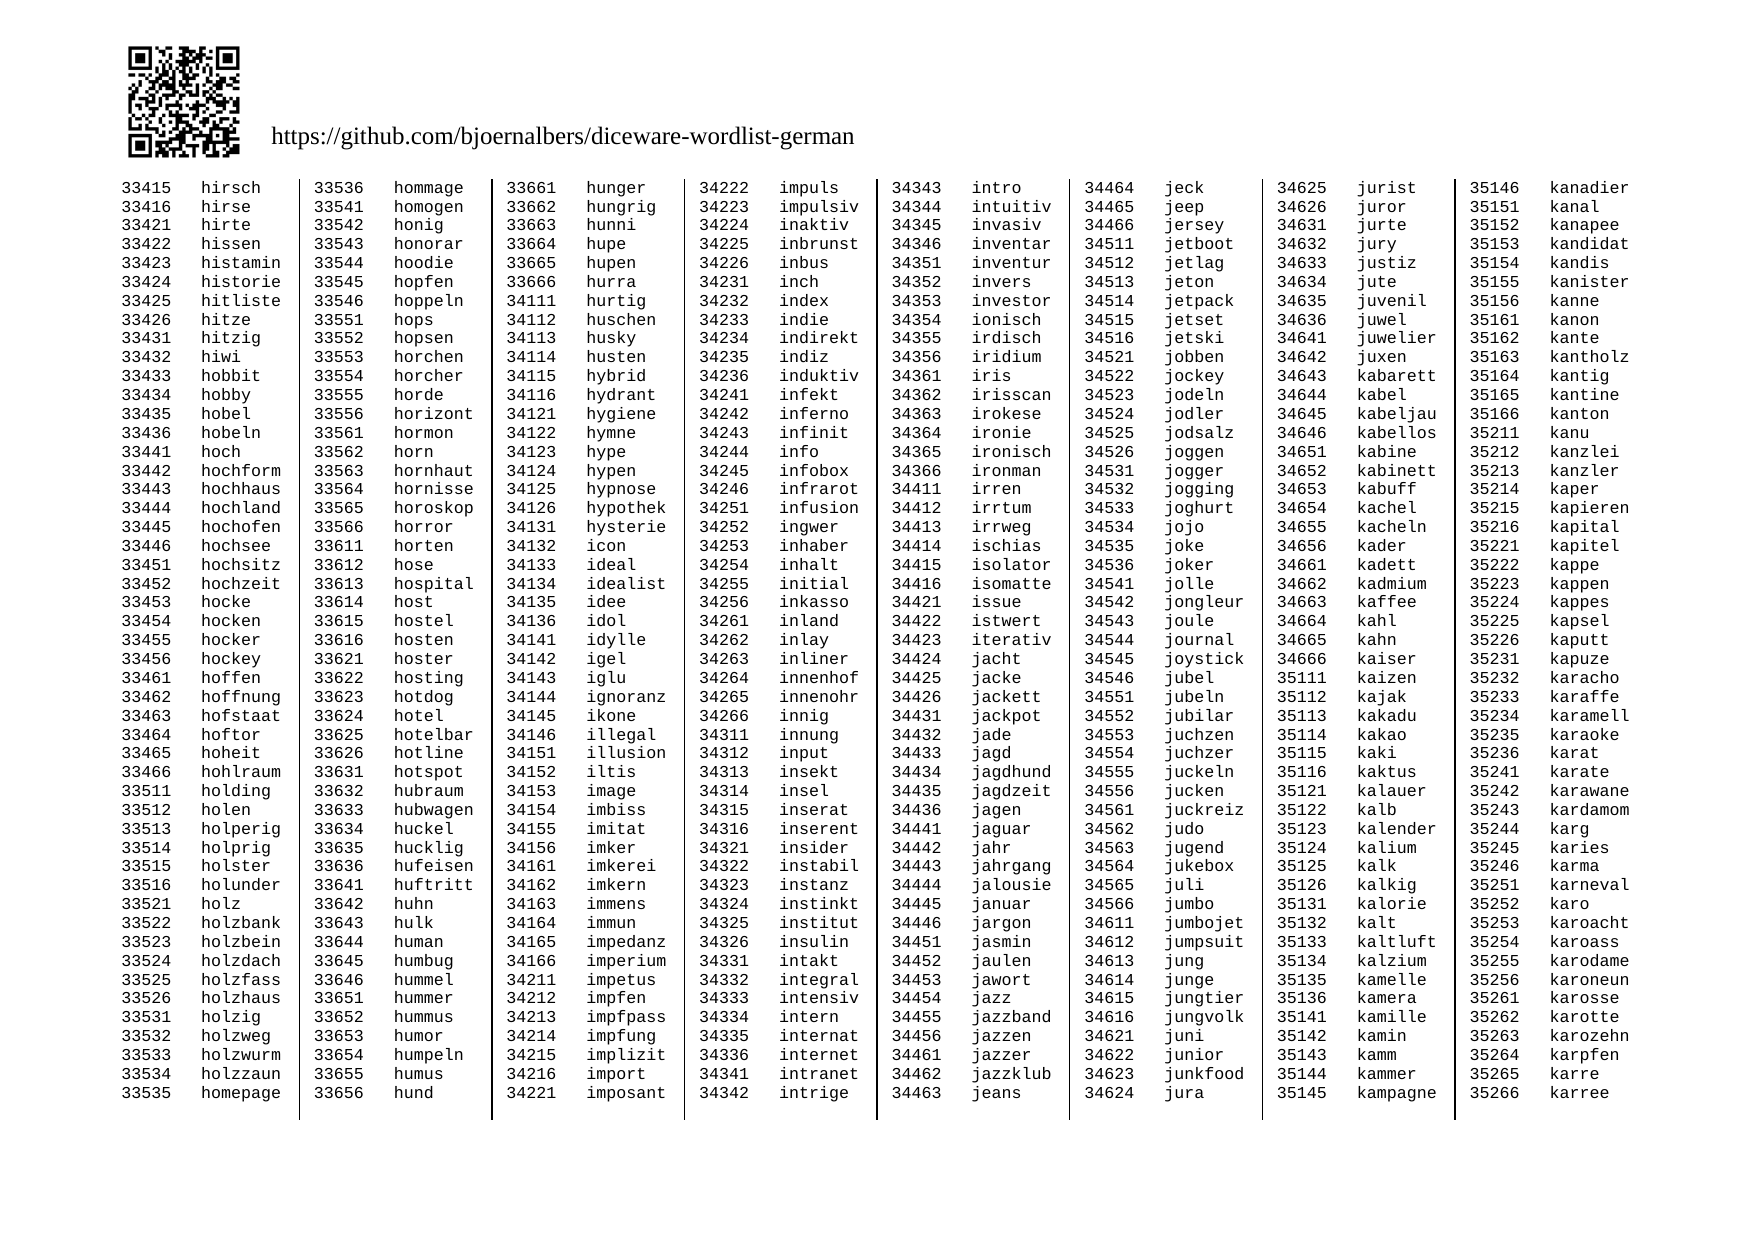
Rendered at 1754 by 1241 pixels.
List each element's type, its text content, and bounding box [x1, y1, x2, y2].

text 34136 idol [506, 613, 669, 632]
text 34451 jasmin [891, 933, 1055, 952]
text 34165 impedanz [506, 933, 669, 952]
text 34512 jetlag [1084, 255, 1247, 273]
text 35214 kaper [1469, 481, 1633, 500]
text 34346 inventar [891, 236, 1055, 255]
text 35166 kanton [1469, 406, 1633, 424]
text 33511 holding [121, 783, 284, 801]
text 33514 holprig [121, 839, 284, 858]
text 34361 iris [891, 368, 1055, 387]
text 34622 junior [1084, 1047, 1247, 1065]
text 33625 hotelbar [314, 726, 477, 745]
text 35136 kamera [1277, 990, 1440, 1009]
text 34363 irokese [891, 406, 1055, 424]
text 34565 juli [1084, 877, 1247, 896]
text 34611 jumbojet [1084, 914, 1247, 933]
text 34555 juckeln [1084, 764, 1247, 783]
text 33563 hornhaut [314, 462, 477, 481]
text 33536 hommage [314, 179, 477, 198]
text 34354 ionisch [891, 311, 1055, 330]
text 34413 irrweg [891, 519, 1055, 537]
text 34666 kaiser [1277, 651, 1440, 669]
text 34466 jersey [1084, 217, 1247, 236]
text 34656 kader [1277, 537, 1440, 556]
text 34212 impfen [506, 990, 669, 1009]
text 33541 homogen [314, 198, 477, 217]
text 34615 jungtier [1084, 990, 1247, 1009]
text 34151 illusion [506, 745, 669, 764]
text 35224 kappes [1469, 594, 1633, 613]
text 34425 jacke [891, 669, 1055, 688]
text 33636 hufeisen [314, 858, 477, 877]
text 34312 input [699, 745, 862, 764]
text 35242 karawane [1469, 783, 1633, 801]
text 35263 karozehn [1469, 1028, 1633, 1047]
text 34226 inbus [699, 255, 862, 273]
text 34124 hypen [506, 462, 669, 481]
text 34241 infekt [699, 387, 862, 406]
text 34343 intro [891, 179, 1055, 198]
text 34526 joggen [1084, 443, 1247, 462]
text 34534 jojo [1084, 519, 1247, 537]
text 35232 karacho [1469, 669, 1633, 688]
text 34264 innenhof [699, 669, 862, 688]
text 34445 januar [891, 896, 1055, 914]
text 34524 jodler [1084, 406, 1247, 424]
text 34362 irisscan [891, 387, 1055, 406]
text 33435 hobel [121, 406, 284, 424]
text 34516 jetski [1084, 330, 1247, 349]
text 33424 historie [121, 273, 284, 292]
text 33426 hitze [121, 311, 284, 330]
text 33522 holzbank [121, 914, 284, 933]
text 33664 hupe [506, 236, 669, 255]
text 34314 insel [699, 783, 862, 801]
text 33632 hubraum [314, 783, 477, 801]
text 34342 intrige [699, 1084, 862, 1103]
text 34636 juwel [1277, 311, 1440, 330]
text 35221 kapitel [1469, 537, 1633, 556]
text 33623 hotdog [314, 688, 477, 707]
text 33653 humor [314, 1028, 477, 1047]
text 33462 hoffnung [121, 688, 284, 707]
text 34154 imbiss [506, 801, 669, 820]
text 34625 jurist [1277, 179, 1440, 198]
text 34331 intakt [699, 952, 862, 971]
text 34434 jagdhund [891, 764, 1055, 783]
text 34563 jugend [1084, 839, 1247, 858]
text 33421 hirte [121, 217, 284, 236]
text 34116 hydrant [506, 387, 669, 406]
text 33463 hofstaat [121, 707, 284, 726]
text 35124 kalium [1277, 839, 1440, 858]
text 35241 karate [1469, 764, 1633, 783]
text 34353 investor [891, 292, 1055, 311]
text 35132 kalt [1277, 914, 1440, 933]
text 34652 kabinett [1277, 462, 1440, 481]
text 35142 kamin [1277, 1028, 1440, 1047]
text 33543 honorar [314, 236, 477, 255]
text 34125 hypnose [506, 481, 669, 500]
text 35236 karat [1469, 745, 1633, 764]
text 34243 infinit [699, 424, 862, 443]
text 35261 karosse [1469, 990, 1633, 1009]
text 34612 jumpsuit [1084, 933, 1247, 952]
text 34655 kacheln [1277, 519, 1440, 537]
text 33662 hungrig [506, 198, 669, 217]
text 33523 holzbein [121, 933, 284, 952]
text 34552 jubilar [1084, 707, 1247, 726]
text 34541 jolle [1084, 575, 1247, 594]
text 33622 hosting [314, 669, 477, 688]
text 34144 ignoranz [506, 688, 669, 707]
text 35134 kalzium [1277, 952, 1440, 971]
text 34211 impetus [506, 971, 669, 990]
text 34645 kabeljau [1277, 406, 1440, 424]
text 34213 impfpass [506, 1009, 669, 1028]
text 34131 hysterie [506, 519, 669, 537]
text 34132 icon [506, 537, 669, 556]
text 34624 jura [1084, 1084, 1247, 1103]
text 35122 kalb [1277, 801, 1440, 820]
text 34463 jeans [891, 1084, 1055, 1103]
text 35126 kalkig [1277, 877, 1440, 896]
text 34553 juchzen [1084, 726, 1247, 745]
text 34236 induktiv [699, 368, 862, 387]
text 34634 jute [1277, 273, 1440, 292]
text 34646 kabellos [1277, 424, 1440, 443]
text 33464 hoftor [121, 726, 284, 745]
text 34145 ikone [506, 707, 669, 726]
text 34164 immun [506, 914, 669, 933]
text 34631 jurte [1277, 217, 1440, 236]
text 34316 inserent [699, 820, 862, 839]
text 33551 hops [314, 311, 477, 330]
text 34641 juwelier [1277, 330, 1440, 349]
text 34253 inhaber [699, 537, 862, 556]
text 35165 kantine [1469, 387, 1633, 406]
text 34313 insekt [699, 764, 862, 783]
text 33624 hotel [314, 707, 477, 726]
text 34255 initial [699, 575, 862, 594]
text 34456 jazzen [891, 1028, 1055, 1047]
text 33544 hoodie [314, 255, 477, 273]
text 34564 jukebox [1084, 858, 1247, 877]
text 33626 hotline [314, 745, 477, 764]
text 34234 indirekt [699, 330, 862, 349]
text 35111 kaizen [1277, 669, 1440, 688]
text 35222 kappe [1469, 556, 1633, 575]
text 33465 hoheit [121, 745, 284, 764]
text 33434 hobby [121, 387, 284, 406]
text 34231 inch [699, 273, 862, 292]
text 34664 kahl [1277, 613, 1440, 632]
text 34146 illegal [506, 726, 669, 745]
text 33452 hochzeit [121, 575, 284, 594]
text 35116 kaktus [1277, 764, 1440, 783]
text 33446 hochsee [121, 537, 284, 556]
text 34266 innig [699, 707, 862, 726]
text 34662 kadmium [1277, 575, 1440, 594]
text 35135 kamelle [1277, 971, 1440, 990]
text 35163 kantholz [1469, 349, 1633, 368]
text 34321 insider [699, 839, 862, 858]
text 34654 kachel [1277, 500, 1440, 519]
text 34464 jeck [1084, 179, 1247, 198]
text 33546 hoppeln [314, 292, 477, 311]
text 34556 jucken [1084, 783, 1247, 801]
picture [115, 33, 253, 171]
text 33643 hulk [314, 914, 477, 933]
text 33423 histamin [121, 255, 284, 273]
text 33565 horoskop [314, 500, 477, 519]
text 35154 kandis [1469, 255, 1633, 273]
text 34114 husten [506, 349, 669, 368]
text 34444 jalousie [891, 877, 1055, 896]
text 34326 insulin [699, 933, 862, 952]
text 34142 igel [506, 651, 669, 669]
text 34415 isolator [891, 556, 1055, 575]
text 35262 karotte [1469, 1009, 1633, 1028]
text 34324 instinkt [699, 896, 862, 914]
text 34152 iltis [506, 764, 669, 783]
text 33635 hucklig [314, 839, 477, 858]
text 33562 horn [314, 443, 477, 462]
text 34562 judo [1084, 820, 1247, 839]
text 35131 kalorie [1277, 896, 1440, 914]
text 34435 jagdzeit [891, 783, 1055, 801]
text 35112 kajak [1277, 688, 1440, 707]
text 34254 inhalt [699, 556, 862, 575]
text 33554 horcher [314, 368, 477, 387]
text 34412 irrtum [891, 500, 1055, 519]
text 34531 jogger [1084, 462, 1247, 481]
text 34222 impuls [699, 179, 862, 198]
text 35253 karoacht [1469, 914, 1633, 933]
text 34334 intern [699, 1009, 862, 1028]
text 34336 internet [699, 1047, 862, 1065]
text 33645 humbug [314, 952, 477, 971]
text 33661 hunger [506, 179, 669, 198]
text 35251 karneval [1469, 877, 1633, 896]
text 35114 kakao [1277, 726, 1440, 745]
text 35155 kanister [1469, 273, 1633, 292]
text 34532 jogging [1084, 481, 1247, 500]
text 35254 karoass [1469, 933, 1633, 952]
text 34442 jahr [891, 839, 1055, 858]
text 33416 hirse [121, 198, 284, 217]
text 34224 inaktiv [699, 217, 862, 236]
text 34623 junkfood [1084, 1065, 1247, 1084]
text 35162 kante [1469, 330, 1633, 349]
text 34513 jeton [1084, 273, 1247, 292]
text 34126 hypothek [506, 500, 669, 519]
text 35264 karpfen [1469, 1047, 1633, 1065]
text 35211 kanu [1469, 424, 1633, 443]
text 33646 hummel [314, 971, 477, 990]
text 34454 jazz [891, 990, 1055, 1009]
text 34515 jetset [1084, 311, 1247, 330]
text 34421 issue [891, 594, 1055, 613]
text 34246 infrarot [699, 481, 862, 500]
text 34263 inliner [699, 651, 862, 669]
text 35161 kanon [1469, 311, 1633, 330]
text 33535 homepage [121, 1084, 284, 1103]
text 35244 karg [1469, 820, 1633, 839]
text 33615 hostel [314, 613, 477, 632]
text 35215 kapieren [1469, 500, 1633, 519]
text 33564 hornisse [314, 481, 477, 500]
text 35153 kandidat [1469, 236, 1633, 255]
text 35146 kanadier [1469, 179, 1633, 198]
text 33545 hopfen [314, 273, 477, 292]
text 34665 kahn [1277, 632, 1440, 651]
text 34141 idylle [506, 632, 669, 651]
text 35213 kanzler [1469, 462, 1633, 481]
text 34443 jahrgang [891, 858, 1055, 877]
text 34315 inserat [699, 801, 862, 820]
text 34632 jury [1277, 236, 1440, 255]
text 33456 hockey [121, 651, 284, 669]
text 33533 holzwurm [121, 1047, 284, 1065]
text 35255 karodame [1469, 952, 1633, 971]
text 34436 jagen [891, 801, 1055, 820]
text 34546 jubel [1084, 669, 1247, 688]
text 34423 iterativ [891, 632, 1055, 651]
text 34235 indiz [699, 349, 862, 368]
text 33656 hund [314, 1084, 477, 1103]
text 34411 irren [891, 481, 1055, 500]
text 34551 jubeln [1084, 688, 1247, 707]
text 34465 jeep [1084, 198, 1247, 217]
text 34325 institut [699, 914, 862, 933]
text 34115 hybrid [506, 368, 669, 387]
text 33532 holzweg [121, 1028, 284, 1047]
text 35145 kampagne [1277, 1084, 1440, 1103]
text 33422 hissen [121, 236, 284, 255]
text 35151 kanal [1469, 198, 1633, 217]
text 34651 kabine [1277, 443, 1440, 462]
text 34112 huschen [506, 311, 669, 330]
text 34455 jazzband [891, 1009, 1055, 1028]
text 33515 holster [121, 858, 284, 877]
text 35141 kamille [1277, 1009, 1440, 1028]
text 34561 juckreiz [1084, 801, 1247, 820]
text 34424 jacht [891, 651, 1055, 669]
text 34332 integral [699, 971, 862, 990]
text 33621 hoster [314, 651, 477, 669]
text 34432 jade [891, 726, 1055, 745]
text 34355 irdisch [891, 330, 1055, 349]
text 34431 jackpot [891, 707, 1055, 726]
text 34653 kabuff [1277, 481, 1440, 500]
text 35246 karma [1469, 858, 1633, 877]
text 34111 hurtig [506, 292, 669, 311]
text 33651 hummer [314, 990, 477, 1009]
text 34635 juvenil [1277, 292, 1440, 311]
text 34244 info [699, 443, 862, 462]
text 33433 hobbit [121, 368, 284, 387]
text 35223 kappen [1469, 575, 1633, 594]
text 34545 joystick [1084, 651, 1247, 669]
text 35212 kanzlei [1469, 443, 1633, 462]
text 34633 justiz [1277, 255, 1440, 273]
text 34262 inlay [699, 632, 862, 651]
text 35234 karamell [1469, 707, 1633, 726]
text 33566 horror [314, 519, 477, 537]
text 33652 hummus [314, 1009, 477, 1028]
text 35265 karre [1469, 1065, 1633, 1084]
text 33634 huckel [314, 820, 477, 839]
text 34135 idee [506, 594, 669, 613]
text 34214 impfung [506, 1028, 669, 1047]
text 34344 intuitiv [891, 198, 1055, 217]
text 34366 ironman [891, 462, 1055, 481]
text 35226 kaputt [1469, 632, 1633, 651]
text 33612 hose [314, 556, 477, 575]
text 34542 jongleur [1084, 594, 1247, 613]
text 33613 hospital [314, 575, 477, 594]
text 33415 hirsch [121, 179, 284, 198]
text 33436 hobeln [121, 424, 284, 443]
text 34162 imkern [506, 877, 669, 896]
text 33524 holzdach [121, 952, 284, 971]
text 33556 horizont [314, 406, 477, 424]
text 34422 istwert [891, 613, 1055, 632]
text 34134 idealist [506, 575, 669, 594]
text 35125 kalk [1277, 858, 1440, 877]
text 34441 jaguar [891, 820, 1055, 839]
text 34256 inkasso [699, 594, 862, 613]
text 34661 kadett [1277, 556, 1440, 575]
text 34461 jazzer [891, 1047, 1055, 1065]
text 35144 kammer [1277, 1065, 1440, 1084]
text 34522 jockey [1084, 368, 1247, 387]
text 34614 junge [1084, 971, 1247, 990]
text 34156 imker [506, 839, 669, 858]
text 33512 holen [121, 801, 284, 820]
text 34433 jagd [891, 745, 1055, 764]
text 34514 jetpack [1084, 292, 1247, 311]
text 34642 juxen [1277, 349, 1440, 368]
text 34426 jackett [891, 688, 1055, 707]
text 34536 joker [1084, 556, 1247, 575]
text 34535 joke [1084, 537, 1247, 556]
text 34453 jawort [891, 971, 1055, 990]
text 34341 intranet [699, 1065, 862, 1084]
text 34261 inland [699, 613, 862, 632]
text 33644 human [314, 933, 477, 952]
text 34311 innung [699, 726, 862, 745]
text 35164 kantig [1469, 368, 1633, 387]
text 34225 inbrunst [699, 236, 862, 255]
text 33442 hochform [121, 462, 284, 481]
text 34233 indie [699, 311, 862, 330]
text 34352 invers [891, 273, 1055, 292]
text 34351 inventur [891, 255, 1055, 273]
text 33466 hohlraum [121, 764, 284, 783]
text 35156 kanne [1469, 292, 1633, 311]
text 35252 karo [1469, 896, 1633, 914]
text 34251 infusion [699, 500, 862, 519]
text 33665 hupen [506, 255, 669, 273]
text 34216 import [506, 1065, 669, 1084]
text 33525 holzfass [121, 971, 284, 990]
text 33654 humpeln [314, 1047, 477, 1065]
text 33443 hochhaus [121, 481, 284, 500]
text 33542 honig [314, 217, 477, 236]
text 33655 humus [314, 1065, 477, 1084]
text 35121 kalauer [1277, 783, 1440, 801]
text 33445 hochofen [121, 519, 284, 537]
text 34543 joule [1084, 613, 1247, 632]
text 34523 jodeln [1084, 387, 1247, 406]
text 34122 hymne [506, 424, 669, 443]
text 34153 image [506, 783, 669, 801]
text 34322 instabil [699, 858, 862, 877]
text 33666 hurra [506, 273, 669, 292]
text 33614 host [314, 594, 477, 613]
text 35216 kapital [1469, 519, 1633, 537]
text 33461 hoffen [121, 669, 284, 688]
text 35143 kamm [1277, 1047, 1440, 1065]
text 33516 holunder [121, 877, 284, 896]
text 34133 ideal [506, 556, 669, 575]
text 34242 inferno [699, 406, 862, 424]
text 33453 hocke [121, 594, 284, 613]
text 33534 holzzaun [121, 1065, 284, 1084]
text 35266 karree [1469, 1084, 1633, 1103]
text 35243 kardamom [1469, 801, 1633, 820]
text 34143 iglu [506, 669, 669, 688]
text 35152 kanapee [1469, 217, 1633, 236]
text 34452 jaulen [891, 952, 1055, 971]
text 33521 holz [121, 896, 284, 914]
text 33552 hopsen [314, 330, 477, 349]
text 34166 imperium [506, 952, 669, 971]
text 35113 kakadu [1277, 707, 1440, 726]
text 33441 hoch [121, 443, 284, 462]
text 34221 imposant [506, 1084, 669, 1103]
text 33531 holzig [121, 1009, 284, 1028]
text 34446 jargon [891, 914, 1055, 933]
text 34356 iridium [891, 349, 1055, 368]
text 34232 index [699, 292, 862, 311]
text 33616 hosten [314, 632, 477, 651]
text 35245 karies [1469, 839, 1633, 858]
text 34554 juchzer [1084, 745, 1247, 764]
text 35133 kaltluft [1277, 933, 1440, 952]
text 34155 imitat [506, 820, 669, 839]
text 33555 horde [314, 387, 477, 406]
text 34533 joghurt [1084, 500, 1247, 519]
text 34414 ischias [891, 537, 1055, 556]
text 33454 hocken [121, 613, 284, 632]
text 34566 jumbo [1084, 896, 1247, 914]
text 34644 kabel [1277, 387, 1440, 406]
text 33425 hitliste [121, 292, 284, 311]
text 34365 ironisch [891, 443, 1055, 462]
text 34616 jungvolk [1084, 1009, 1247, 1028]
text 33611 horten [314, 537, 477, 556]
text 34265 innenohr [699, 688, 862, 707]
text 35256 karoneun [1469, 971, 1633, 990]
text 34544 journal [1084, 632, 1247, 651]
text 34511 jetboot [1084, 236, 1247, 255]
text 34521 jobben [1084, 349, 1247, 368]
text 34163 immens [506, 896, 669, 914]
text 33455 hocker [121, 632, 284, 651]
text 35123 kalender [1277, 820, 1440, 839]
text 33641 huftritt [314, 877, 477, 896]
text 34626 juror [1277, 198, 1440, 217]
text 34223 impulsiv [699, 198, 862, 217]
text 34333 intensiv [699, 990, 862, 1009]
text 35235 karaoke [1469, 726, 1633, 745]
text 34364 ironie [891, 424, 1055, 443]
text 34123 hype [506, 443, 669, 462]
text 33513 holperig [121, 820, 284, 839]
text 34621 juni [1084, 1028, 1247, 1047]
text 33561 hormon [314, 424, 477, 443]
text 33631 hotspot [314, 764, 477, 783]
text 34613 jung [1084, 952, 1247, 971]
text 34215 implizit [506, 1047, 669, 1065]
text 34113 husky [506, 330, 669, 349]
text 34663 kaffee [1277, 594, 1440, 613]
text 33432 hiwi [121, 349, 284, 368]
text 34121 hygiene [506, 406, 669, 424]
text 34643 kabarett [1277, 368, 1440, 387]
text 34252 ingwer [699, 519, 862, 537]
text 34462 jazzklub [891, 1065, 1055, 1084]
text 35231 kapuze [1469, 651, 1633, 669]
text 33431 hitzig [121, 330, 284, 349]
text 33663 hunni [506, 217, 669, 236]
text 35115 kaki [1277, 745, 1440, 764]
text 35233 karaffe [1469, 688, 1633, 707]
text 35225 kapsel [1469, 613, 1633, 632]
text 34416 isomatte [891, 575, 1055, 594]
text 33526 holzhaus [121, 990, 284, 1009]
text 34161 imkerei [506, 858, 669, 877]
text 33642 huhn [314, 896, 477, 914]
text 34335 internat [699, 1028, 862, 1047]
text 33633 hubwagen [314, 801, 477, 820]
text 34323 instanz [699, 877, 862, 896]
text 34525 jodsalz [1084, 424, 1247, 443]
text 33444 hochland [121, 500, 284, 519]
text 33451 hochsitz [121, 556, 284, 575]
text 34245 infobox [699, 462, 862, 481]
text 34345 invasiv [891, 217, 1055, 236]
text 33553 horchen [314, 349, 477, 368]
